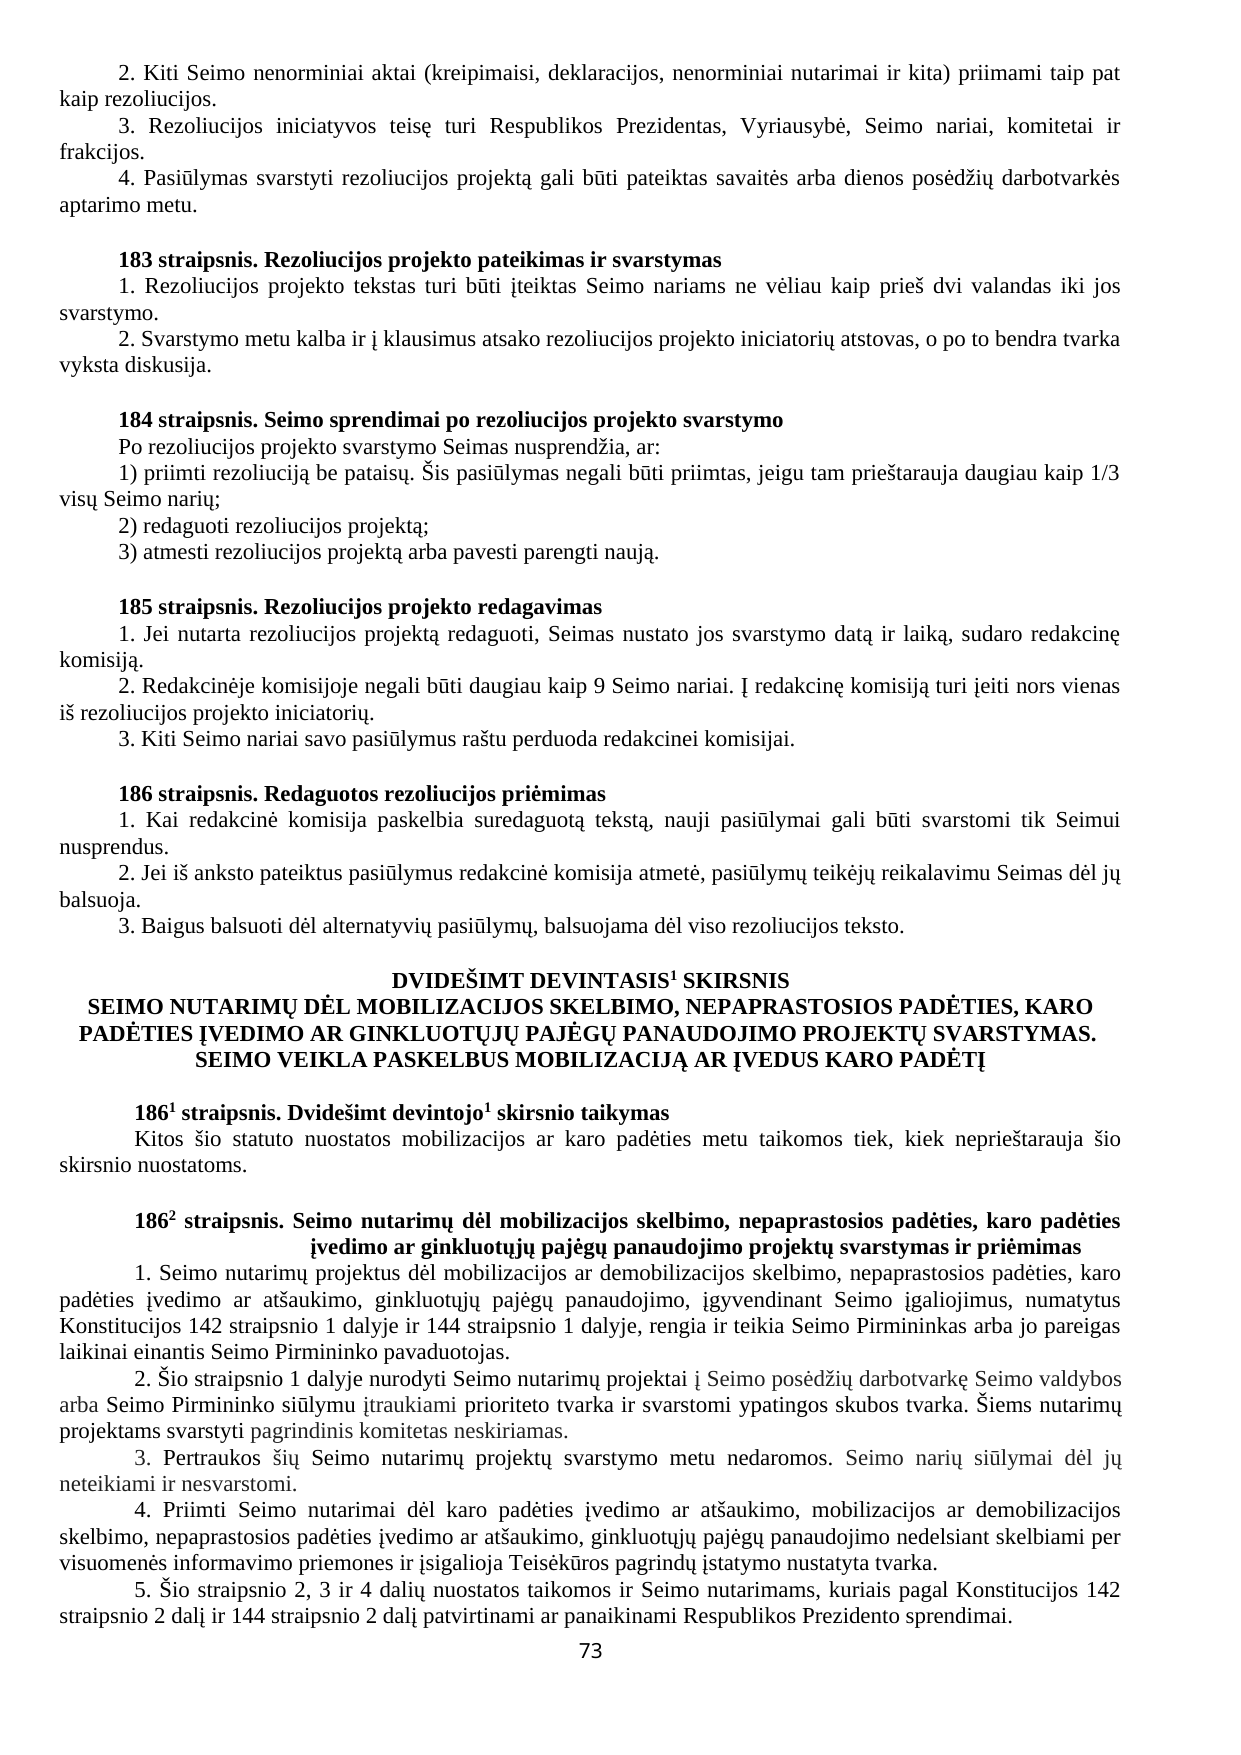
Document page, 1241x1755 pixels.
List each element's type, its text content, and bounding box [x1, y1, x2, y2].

text 186 straipsnis. Redaguotos rezoliucijos priėmimas [59, 780, 1122, 807]
text 4. Priimti Seimo nutarimai dėl karo padėties įvedimo ar atšaukimo, mobilizacijos ar demobilizacijos skelbimo, nepaprastosios padėties įvedimo ar atšaukimo, ginkluotųjų pajėgų panaudojimo nedelsiant skelbiami per visuomenės informavimo priemones ir įsigalioja Teisėkūros pagrindų įstatymo nustatyta tvarka. [59, 1497, 1122, 1576]
text 3. Kiti Seimo nariai savo pasiūlymus raštu perduoda redakcinei komisijai. [59, 725, 1122, 751]
text seimo veikla paskelbus mobilizaciją ar įvedus karo padėtį [59, 1046, 1122, 1072]
text 1. Rezoliucijos projekto tekstas turi būti įteiktas Seimo nariams ne vėliau kaip prieš dvi valandas iki jos svarstymo. [59, 272, 1122, 325]
text 4. Pasiūlymas svarstyti rezoliucijos projektą gali būti pateiktas savaitės arba dienos posėdžių darbotvarkės aptarimo metu. [59, 164, 1122, 217]
text 1862 straipsnis. Seimo nutarimų dėl mobilizacijos skelbimo, nepaprastosios padėties, karo padėties įvedimo ar ginkluotųjų pajėgų panaudojimo projektų svarstymas ir priėmimas [134, 1207, 1122, 1259]
text 2. Kiti Seimo nenorminiai aktai (kreipimaisi, deklaracijos, nenorminiai nutarimai ir kita) priimami taip pat kaip rezoliucijos. [59, 59, 1122, 112]
text DVIDEŠIMT DEVINTASIS1 SKIRSNIS [59, 967, 1122, 993]
text 3. Baigus balsuoti dėl alternatyvių pasiūlymų, balsuojama dėl viso rezoliucijos teksto. [59, 912, 1122, 938]
text SEIMO NUTARIMŲ dėl mobilizacijos skelbimo, nepaprastosios padėties, karo padėties įvedimo ar ginkluotųjų pajėgų panaudojimo PROJEKTŲ svarstymas. [59, 993, 1122, 1046]
text 1) priimti rezoliuciją be pataisų. Šis pasiūlymas negali būti priimtas, jeigu tam prieštarauja daugiau kaip 1/3 visų Seimo narių; [59, 459, 1122, 512]
text 1. Kai redakcinė komisija paskelbia suredaguotą tekstą, nauji pasiūlymai gali būti svarstomi tik Seimui nusprendus. [59, 807, 1122, 859]
text 184 straipsnis. Seimo sprendimai po rezoliucijos projekto svarstymo [59, 406, 1122, 433]
text 3. Rezoliucijos iniciatyvos teisę turi Respublikos Prezidentas, Vyriausybė, Seimo nariai, komitetai ir frakcijos. [59, 112, 1122, 164]
text Po rezoliucijos projekto svarstymo Seimas nusprendžia, ar: [59, 433, 1122, 459]
text 2) redaguoti rezoliucijos projektą; [59, 512, 1122, 538]
text 2. Redakcinėje komisijoje negali būti daugiau kaip 9 Seimo nariai. Į redakcinę komisiją turi įeiti nors vienas iš rezoliucijos projekto iniciatorių. [59, 672, 1122, 725]
text Kitos šio statuto nuostatos mobilizacijos ar karo padėties metu taikomos tiek, kiek neprieštarauja šio skirsnio nuostatoms. [59, 1125, 1122, 1178]
text 5. Šio straipsnio 2, 3 ir 4 dalių nuostatos taikomos ir Seimo nutarimams, kuriais pagal Konstitucijos 142 straipsnio 2 dalį ir 144 straipsnio 2 dalį patvirtinami ar panaikinami Respublikos Prezidento sprendimai. [59, 1576, 1122, 1628]
text 1. Jei nutarta rezoliucijos projektą redaguoti, Seimas nustato jos svarstymo datą ir laiką, sudaro redakcinę komisiją. [59, 620, 1122, 672]
text 1861 straipsnis. Dvidešimt devintojo1 skirsnio taikymas [59, 1099, 1122, 1125]
text 2. Svarstymo metu kalba ir į klausimus atsako rezoliucijos projekto iniciatorių atstovas, o po to bendra tvarka vyksta diskusija. [59, 325, 1122, 378]
text 1. Seimo nutarimų projektus dėl mobilizacijos ar demobilizacijos skelbimo, nepaprastosios padėties, karo padėties įvedimo ar atšaukimo, ginkluotųjų pajėgų panaudojimo, įgyvendinant Seimo įgaliojimus, numatytus Konstitucijos 142 straipsnio 1 dalyje ir 144 straipsnio 1 dalyje, rengia ir teikia Seimo Pirmininkas arba jo pareigas laikinai einantis Seimo Pirmininko pavaduotojas. [59, 1259, 1122, 1365]
text 3. Pertraukos šių Seimo nutarimų projektų svarstymo metu nedaromos. Seimo narių siūlymai dėl jų neteikiami ir nesvarstomi. [59, 1444, 1122, 1497]
text 2. Jei iš anksto pateiktus pasiūlymus redakcinė komisija atmetė, pasiūlymų teikėjų reikalavimu Seimas dėl jų balsuoja. [59, 859, 1122, 912]
text 183 straipsnis. Rezoliucijos projekto pateikimas ir svarstymas [59, 246, 1122, 272]
text 185 straipsnis. Rezoliucijos projekto redagavimas [59, 593, 1122, 620]
text 3) atmesti rezoliucijos projektą arba pavesti parengti naują. [59, 538, 1122, 564]
text 2. Šio straipsnio 1 dalyje nurodyti Seimo nutarimų projektai į Seimo posėdžių darbotvarkę Seimo valdybos arba Seimo Pirmininko siūlymu įtraukiami prioriteto tvarka ir svarstomi ypatingos skubos tvarka. Šiems nutarimų projektams svarstyti pagrindinis komitetas neskiriamas. [59, 1365, 1122, 1444]
